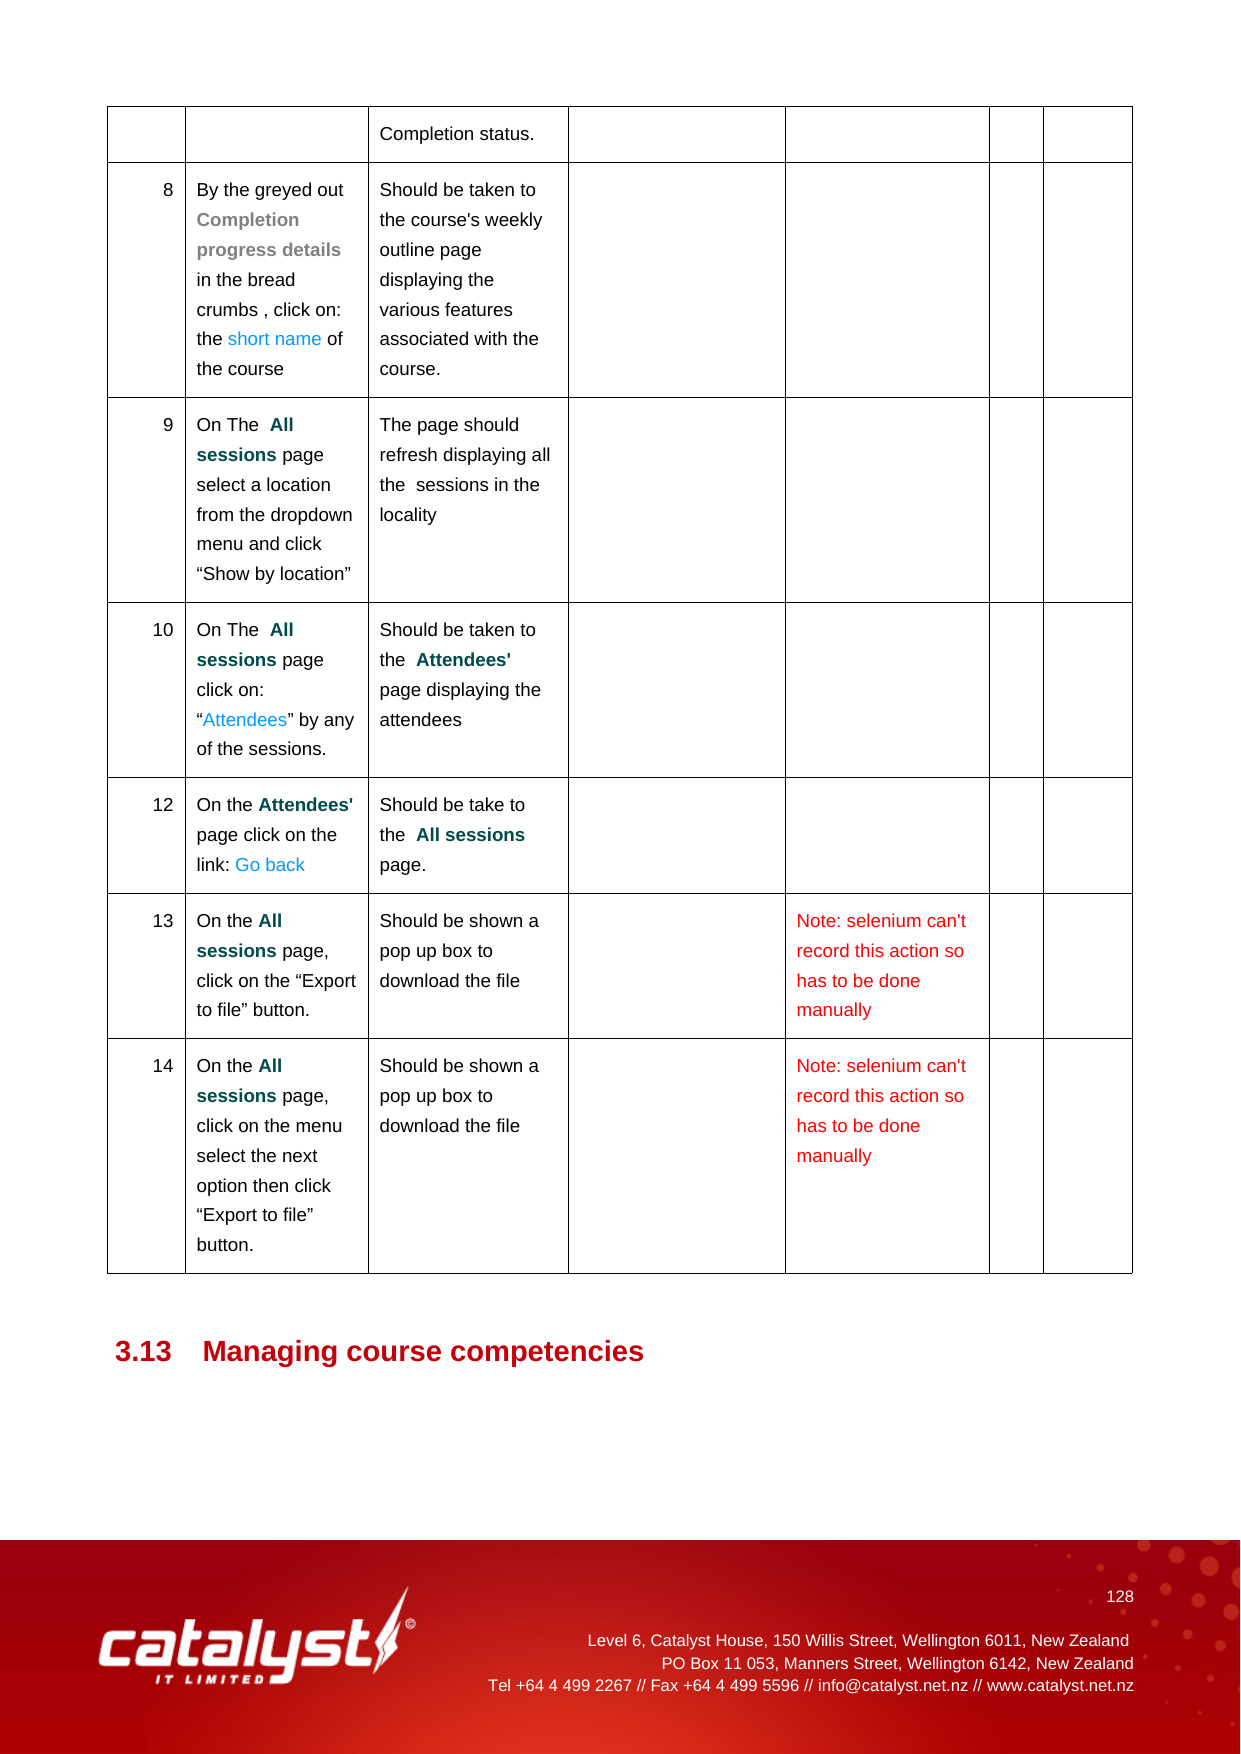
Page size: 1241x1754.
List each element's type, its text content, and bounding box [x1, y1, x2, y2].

table_cell Note: selenium can't record this action so has to be done manually [786, 894, 989, 1038]
table_cell [569, 398, 785, 602]
table_cell By the greyed out Completion progress details in the bread crumbs , click on: the short name of the course [186, 163, 368, 397]
table_cell On The All sessions page click on: “Attendees” by any of the sessions. [186, 603, 368, 777]
table_cell [990, 894, 1043, 1038]
table_cell On the Attendees' page click on the link: Go back [186, 778, 368, 893]
table_cell On the All sessions page, click on the “Export to file” button. [186, 894, 368, 1038]
table_cell 13 [108, 894, 185, 1038]
table_cell [786, 603, 989, 777]
table_cell [569, 163, 785, 397]
table_cell Completion status. [369, 107, 568, 162]
table_cell [569, 107, 785, 162]
table_cell Should be taken to the Attendees' page displaying the attendees [369, 603, 568, 777]
table_cell Should be taken to the course's weekly outline page displaying the various features associated with the course. [369, 163, 568, 397]
table_cell [108, 107, 185, 162]
table_cell [786, 163, 989, 397]
table_cell [990, 163, 1043, 397]
table_cell [786, 398, 989, 602]
table_cell 14 [108, 1039, 185, 1273]
table_cell [990, 1039, 1043, 1273]
table_cell The page should refresh displaying all the sessions in the locality [369, 398, 568, 602]
table_cell 9 [108, 398, 185, 602]
table_cell Note: selenium can't record this action so has to be done manually [786, 1039, 989, 1273]
table_cell On The All sessions page select a location from the dropdown menu and click “Show by location” [186, 398, 368, 602]
table_cell [1044, 107, 1132, 162]
table_cell Should be shown a pop up box to download the file [369, 1039, 568, 1273]
table_cell [786, 107, 989, 162]
table_cell [990, 398, 1043, 602]
subtitle Managing course competencies [107, 1335, 1103, 1368]
table_cell [786, 778, 989, 893]
table_cell [1044, 894, 1132, 1038]
table_cell [990, 778, 1043, 893]
picture [0, 1540, 1241, 1754]
table_cell [186, 107, 368, 162]
table_cell 8 [108, 163, 185, 397]
table_cell [1044, 603, 1132, 777]
table_cell [1044, 163, 1132, 397]
table_cell On the All sessions page, click on the menu select the next option then click “Export to file” button. [186, 1039, 368, 1273]
table_cell [569, 894, 785, 1038]
table_cell 12 [108, 778, 185, 893]
table_cell [990, 107, 1043, 162]
table_cell [569, 603, 785, 777]
table_cell [1044, 1039, 1132, 1273]
table_cell [569, 1039, 785, 1273]
table_cell 10 [108, 603, 185, 777]
table_cell [990, 603, 1043, 777]
table_cell [569, 778, 785, 893]
table_cell Should be shown a pop up box to download the file [369, 894, 568, 1038]
table_cell [1044, 398, 1132, 602]
table_cell Should be take to the All sessions page. [369, 778, 568, 893]
table_cell [1044, 778, 1132, 893]
